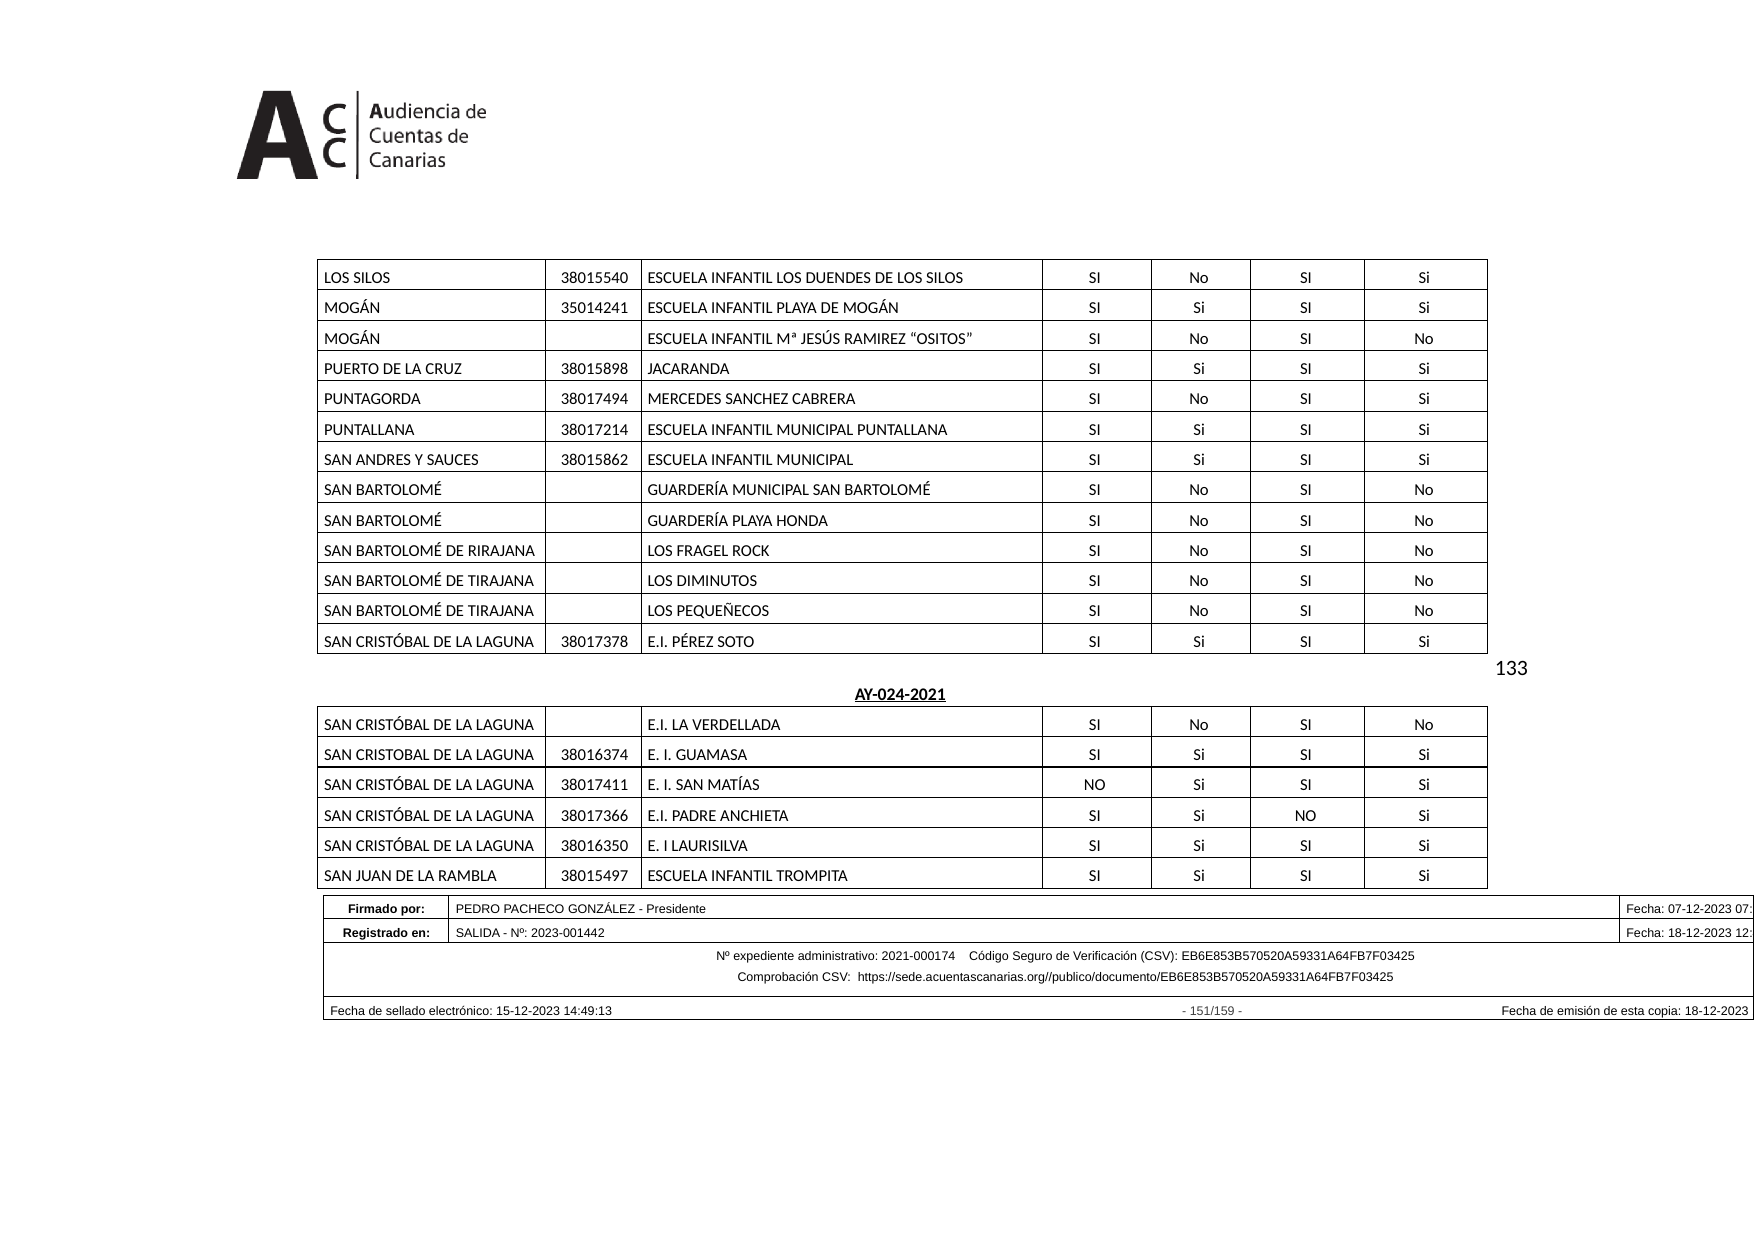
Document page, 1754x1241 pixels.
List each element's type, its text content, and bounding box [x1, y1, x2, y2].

table_cell ESCUELA INFANTIL MUNICIPAL [642, 442, 1042, 471]
table_cell 38017214 [546, 412, 641, 441]
table_cell SI [1251, 624, 1364, 653]
table_cell SI [1043, 533, 1151, 562]
table_cell SI [1251, 260, 1364, 289]
table_cell GUARDERÍA PLAYA HONDA [642, 503, 1042, 532]
table_cell E. I LAURISILVA [642, 828, 1042, 857]
table_cell PUNTALLANA [318, 412, 545, 441]
table_cell No [1152, 503, 1250, 532]
table_cell SI [1251, 737, 1364, 766]
table_cell 38015862 [546, 442, 641, 471]
table_cell 38016350 [546, 828, 641, 857]
table_cell LOS SILOS [318, 260, 545, 289]
table_cell SAN BARTOLOMÉ DE RIRAJANA [318, 533, 545, 562]
table_cell 38017378 [546, 624, 641, 653]
table_header No [1365, 707, 1487, 736]
table_cell [546, 563, 641, 592]
table_cell MOGÁN [318, 290, 545, 320]
table_cell 38017494 [546, 381, 641, 411]
table_cell SI [1251, 533, 1364, 562]
table_cell E.I. PÉREZ SOTO [642, 624, 1042, 653]
table_header [546, 707, 641, 736]
table_cell Si [1365, 381, 1487, 411]
table_cell SI [1043, 260, 1151, 289]
table_cell GUARDERÍA MUNICIPAL SAN BARTOLOMÉ [642, 472, 1042, 502]
table_cell SAN CRISTÓBAL DE LA LAGUNA [318, 828, 545, 857]
table_cell Si [1365, 828, 1487, 857]
table_cell SI [1043, 442, 1151, 471]
table_cell SI [1043, 828, 1151, 857]
table_cell PUERTO DE LA CRUZ [318, 351, 545, 380]
table_cell Si [1152, 737, 1250, 766]
table_cell SI [1043, 798, 1151, 827]
table_cell SI [1043, 412, 1151, 441]
table_cell LOS FRAGEL ROCK [642, 533, 1042, 562]
table_cell No [1365, 533, 1487, 562]
table_cell [546, 503, 641, 532]
table_header SI [1251, 707, 1364, 736]
table_cell ESCUELA INFANTIL TROMPITA [642, 858, 1042, 888]
table_cell E. I. SAN MATÍAS [642, 768, 1042, 797]
table_cell 38015497 [546, 858, 641, 888]
table_cell 38015898 [546, 351, 641, 380]
table_cell No [1152, 563, 1250, 592]
table_cell Si [1365, 351, 1487, 380]
table_cell SAN CRISTOBAL DE LA LAGUNA [318, 737, 545, 766]
table_cell SAN CRISTÓBAL DE LA LAGUNA [318, 798, 545, 827]
table_cell SI [1251, 381, 1364, 411]
table_cell ESCUELA INFANTIL Mª JESÚS RAMIREZ “OSITOS” [642, 321, 1042, 350]
table_cell SI [1043, 737, 1151, 766]
table_cell Si [1152, 768, 1250, 797]
table_cell SI [1251, 563, 1364, 592]
table_cell SI [1251, 321, 1364, 350]
table_cell SI [1043, 624, 1151, 653]
table_cell SI [1251, 351, 1364, 380]
table_cell JACARANDA [642, 351, 1042, 380]
table_cell Si [1152, 624, 1250, 653]
table_cell 38016374 [546, 737, 641, 766]
table_cell [546, 533, 641, 562]
table_cell 35014241 [546, 290, 641, 320]
table_cell Si [1365, 858, 1487, 888]
table_cell ESCUELA INFANTIL PLAYA DE MOGÁN [642, 290, 1042, 320]
table_cell Si [1365, 442, 1487, 471]
table_cell MOGÁN [318, 321, 545, 350]
table_cell SAN BARTOLOMÉ [318, 503, 545, 532]
table_cell SAN ANDRES Y SAUCES [318, 442, 545, 471]
table_cell 38017411 [546, 768, 641, 797]
table_cell [546, 594, 641, 623]
table_cell No [1365, 472, 1487, 502]
table_cell No [1365, 594, 1487, 623]
table_header SI [1043, 707, 1151, 736]
table_cell Si [1365, 624, 1487, 653]
table_cell 38017366 [546, 798, 641, 827]
table_header No [1152, 707, 1250, 736]
table_cell No [1152, 260, 1250, 289]
table_cell SI [1251, 472, 1364, 502]
table_cell SI [1043, 563, 1151, 592]
text AY-024-2021 [854, 683, 1531, 704]
table_cell No [1365, 563, 1487, 592]
table_cell Si [1365, 290, 1487, 320]
table_cell SI [1251, 412, 1364, 441]
table_cell SAN BARTOLOMÉ DE TIRAJANA [318, 594, 545, 623]
table_cell SI [1043, 321, 1151, 350]
table_cell ESCUELA INFANTIL MUNICIPAL PUNTALLANA [642, 412, 1042, 441]
table_cell SAN BARTOLOMÉ DE TIRAJANA [318, 563, 545, 592]
table_cell No [1152, 594, 1250, 623]
table_cell SI [1251, 290, 1364, 320]
table_cell SI [1043, 290, 1151, 320]
table_cell Si [1152, 290, 1250, 320]
table_cell Si [1152, 828, 1250, 857]
table_cell NO [1251, 798, 1364, 827]
table_cell SI [1251, 828, 1364, 857]
table_cell E.I. PADRE ANCHIETA [642, 798, 1042, 827]
table_cell Si [1152, 442, 1250, 471]
table_cell SI [1043, 472, 1151, 502]
table_cell SI [1043, 503, 1151, 532]
table_cell Si [1152, 858, 1250, 888]
table_cell Si [1365, 737, 1487, 766]
table_cell No [1152, 533, 1250, 562]
table_cell No [1365, 321, 1487, 350]
table_cell SAN JUAN DE LA RAMBLA [318, 858, 545, 888]
table_cell [546, 321, 641, 350]
table_cell E. I. GUAMASA [642, 737, 1042, 766]
table_cell Si [1365, 798, 1487, 827]
table_cell SI [1251, 768, 1364, 797]
table_cell [546, 472, 641, 502]
table_cell Si [1365, 260, 1487, 289]
text 133 [324, 654, 1533, 681]
table_cell MERCEDES SANCHEZ CABRERA [642, 381, 1042, 411]
table_cell SI [1043, 351, 1151, 380]
table_cell Si [1365, 768, 1487, 797]
table_cell SAN CRISTÓBAL DE LA LAGUNA [318, 768, 545, 797]
table_cell SI [1043, 858, 1151, 888]
table_cell LOS PEQUEÑECOS [642, 594, 1042, 623]
table_cell Si [1152, 798, 1250, 827]
table_header SAN CRISTÓBAL DE LA LAGUNA [318, 707, 545, 736]
table_cell SAN CRISTÓBAL DE LA LAGUNA [318, 624, 545, 653]
table_cell No [1152, 472, 1250, 502]
table_cell LOS DIMINUTOS [642, 563, 1042, 592]
table_cell SI [1251, 442, 1364, 471]
table_cell Si [1152, 351, 1250, 380]
table_cell NO [1043, 768, 1151, 797]
table_cell 38015540 [546, 260, 641, 289]
table_cell No [1152, 321, 1250, 350]
table_cell SI [1251, 594, 1364, 623]
table_cell No [1365, 503, 1487, 532]
table_cell No [1152, 381, 1250, 411]
table_cell Si [1152, 412, 1250, 441]
table_cell SI [1043, 594, 1151, 623]
table_cell ESCUELA INFANTIL LOS DUENDES DE LOS SILOS [642, 260, 1042, 289]
table_cell PUNTAGORDA [318, 381, 545, 411]
table_cell SI [1043, 381, 1151, 411]
table_cell SI [1251, 858, 1364, 888]
table_header E.I. LA VERDELLADA [642, 707, 1042, 736]
table_cell SI [1251, 503, 1364, 532]
table_cell Si [1365, 412, 1487, 441]
table_cell SAN BARTOLOMÉ [318, 472, 545, 502]
